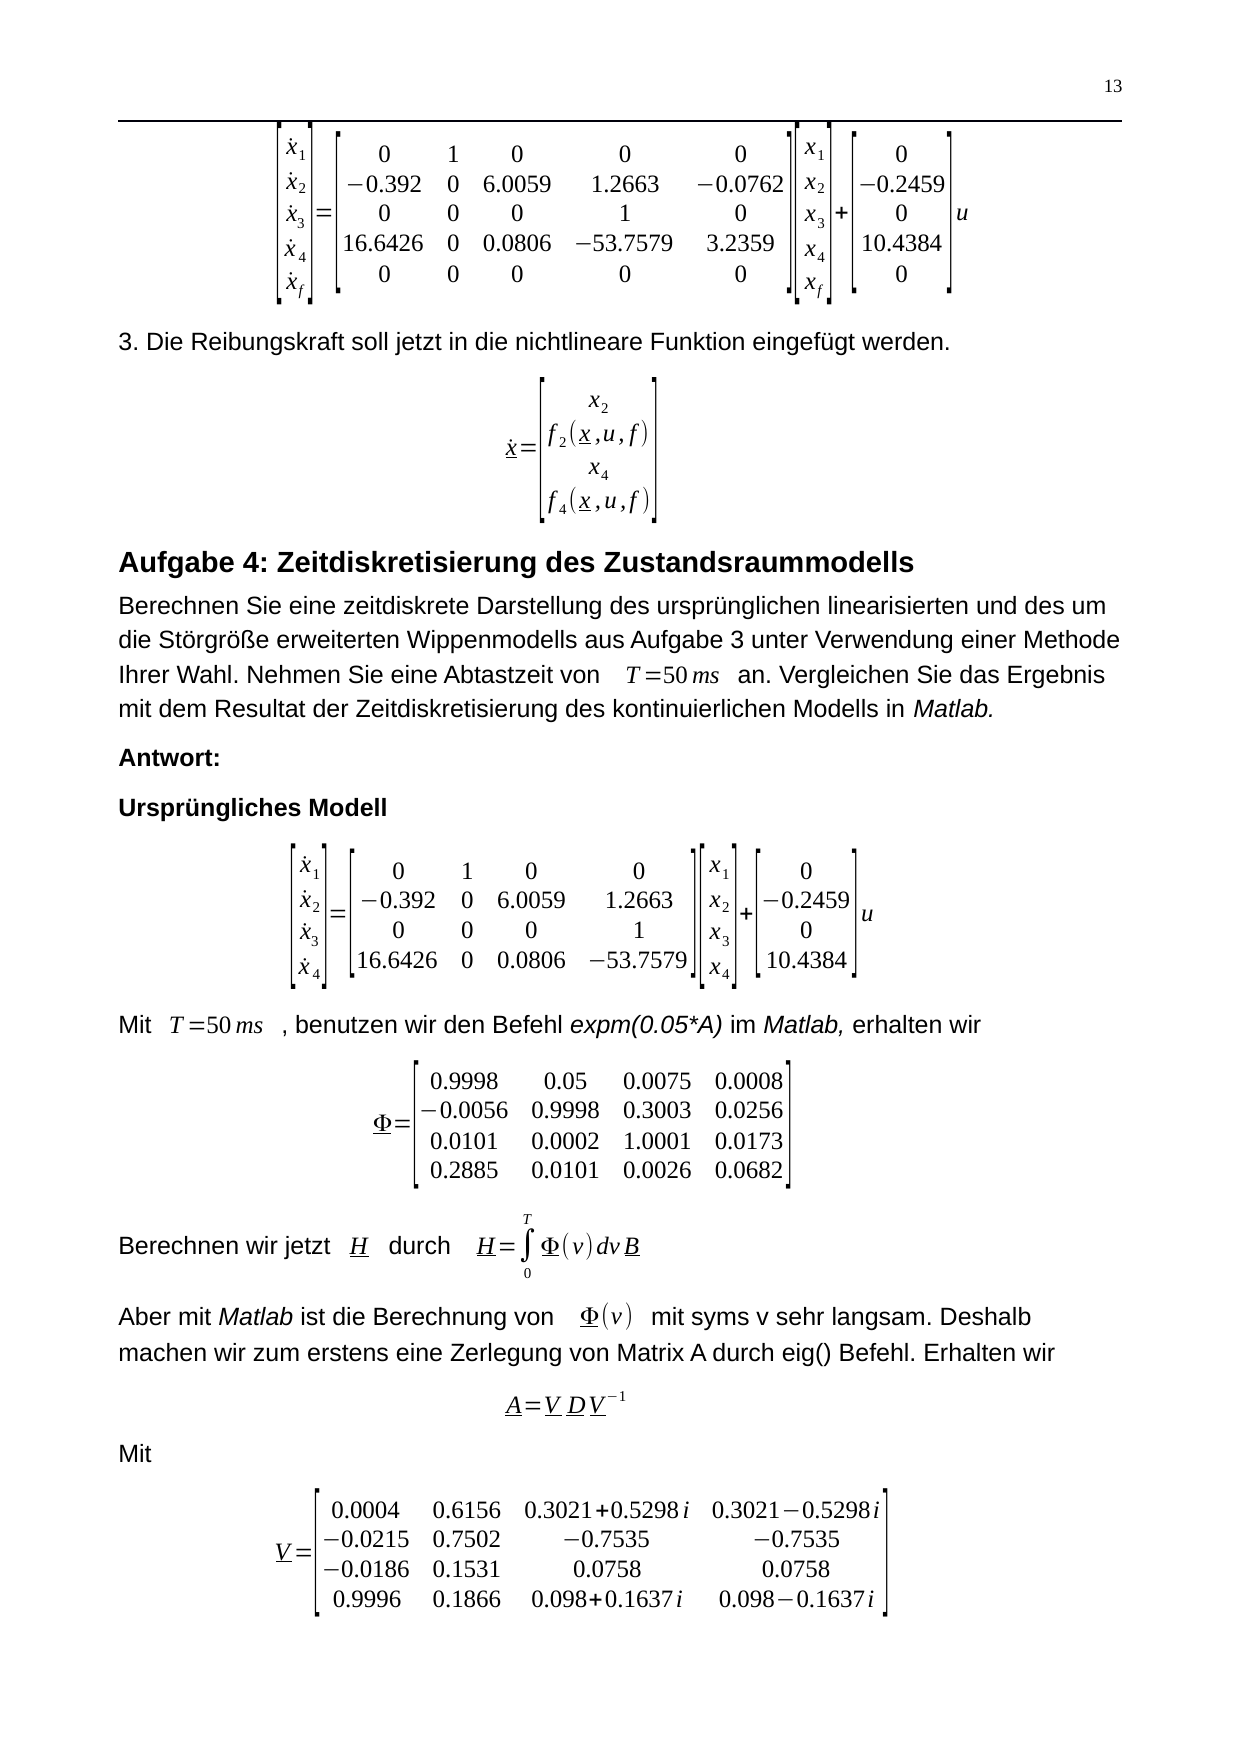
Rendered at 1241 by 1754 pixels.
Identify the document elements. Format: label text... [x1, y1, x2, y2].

text Ursprüngliches Modell [118, 792, 1122, 821]
text Mit, benutzen wir den Befehl expm(0.05*A) im Matlab, erhalten wir [118, 1010, 1122, 1039]
text Berechnen Sie eine zeitdiskrete Darstellung des ursprünglichen linearisierten und des um die Störgröße erweiterten Wippenmodells aus Aufgabe 3 unter Verwendung einer Methode Ihrer Wahl. Nehmen Sie eine Abtastzeit von an. Vergleichen Sie das Ergebnis mit dem Resultat der Zeitdiskretisierung des kontinuierlichen Modells in Matlab. [118, 591, 1122, 723]
text Antwort: [118, 743, 1122, 772]
text Berechnen wir jetztdurch [118, 1210, 1122, 1281]
text Aber mit Matlab ist die Berechnung von mit syms v sehr langsam. Deshalb machen wir zum erstens eine Zerlegung von Matrix A durch eig() Befehl. Erhalten wir [118, 1301, 1122, 1367]
text 3. Die Reibungskraft soll jetzt in die nichtlineare Funktion eingefügt werden. [118, 327, 1122, 356]
title Aufgabe 4: Zeitdiskretisierung des Zustandsraummodells [118, 545, 1122, 579]
text Mit [118, 1438, 1122, 1467]
